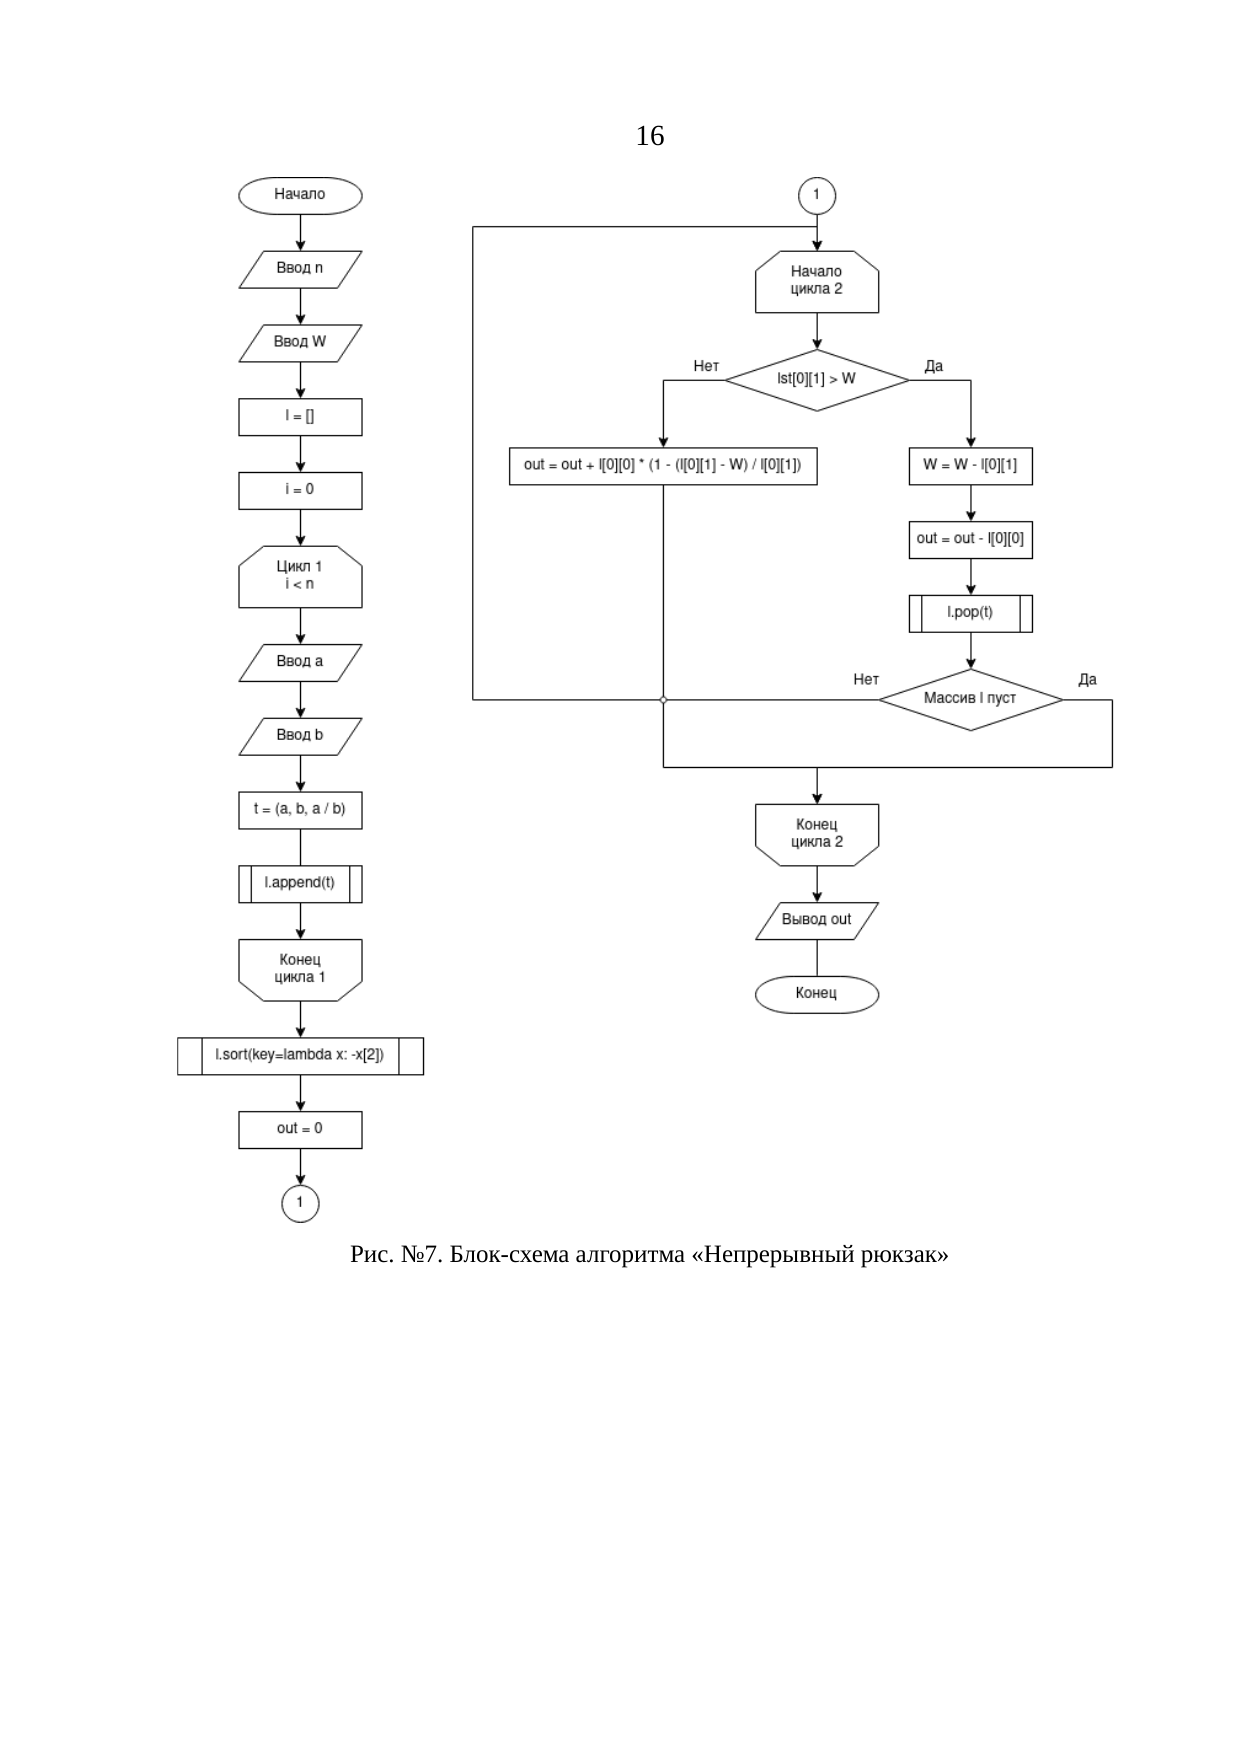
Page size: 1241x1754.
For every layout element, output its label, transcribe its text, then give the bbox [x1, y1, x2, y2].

text Рис. №7. Блок-схема алгоритма «Непрерывный рюкзак» [177, 1239, 1122, 1268]
picture [177, 177, 1123, 1223]
